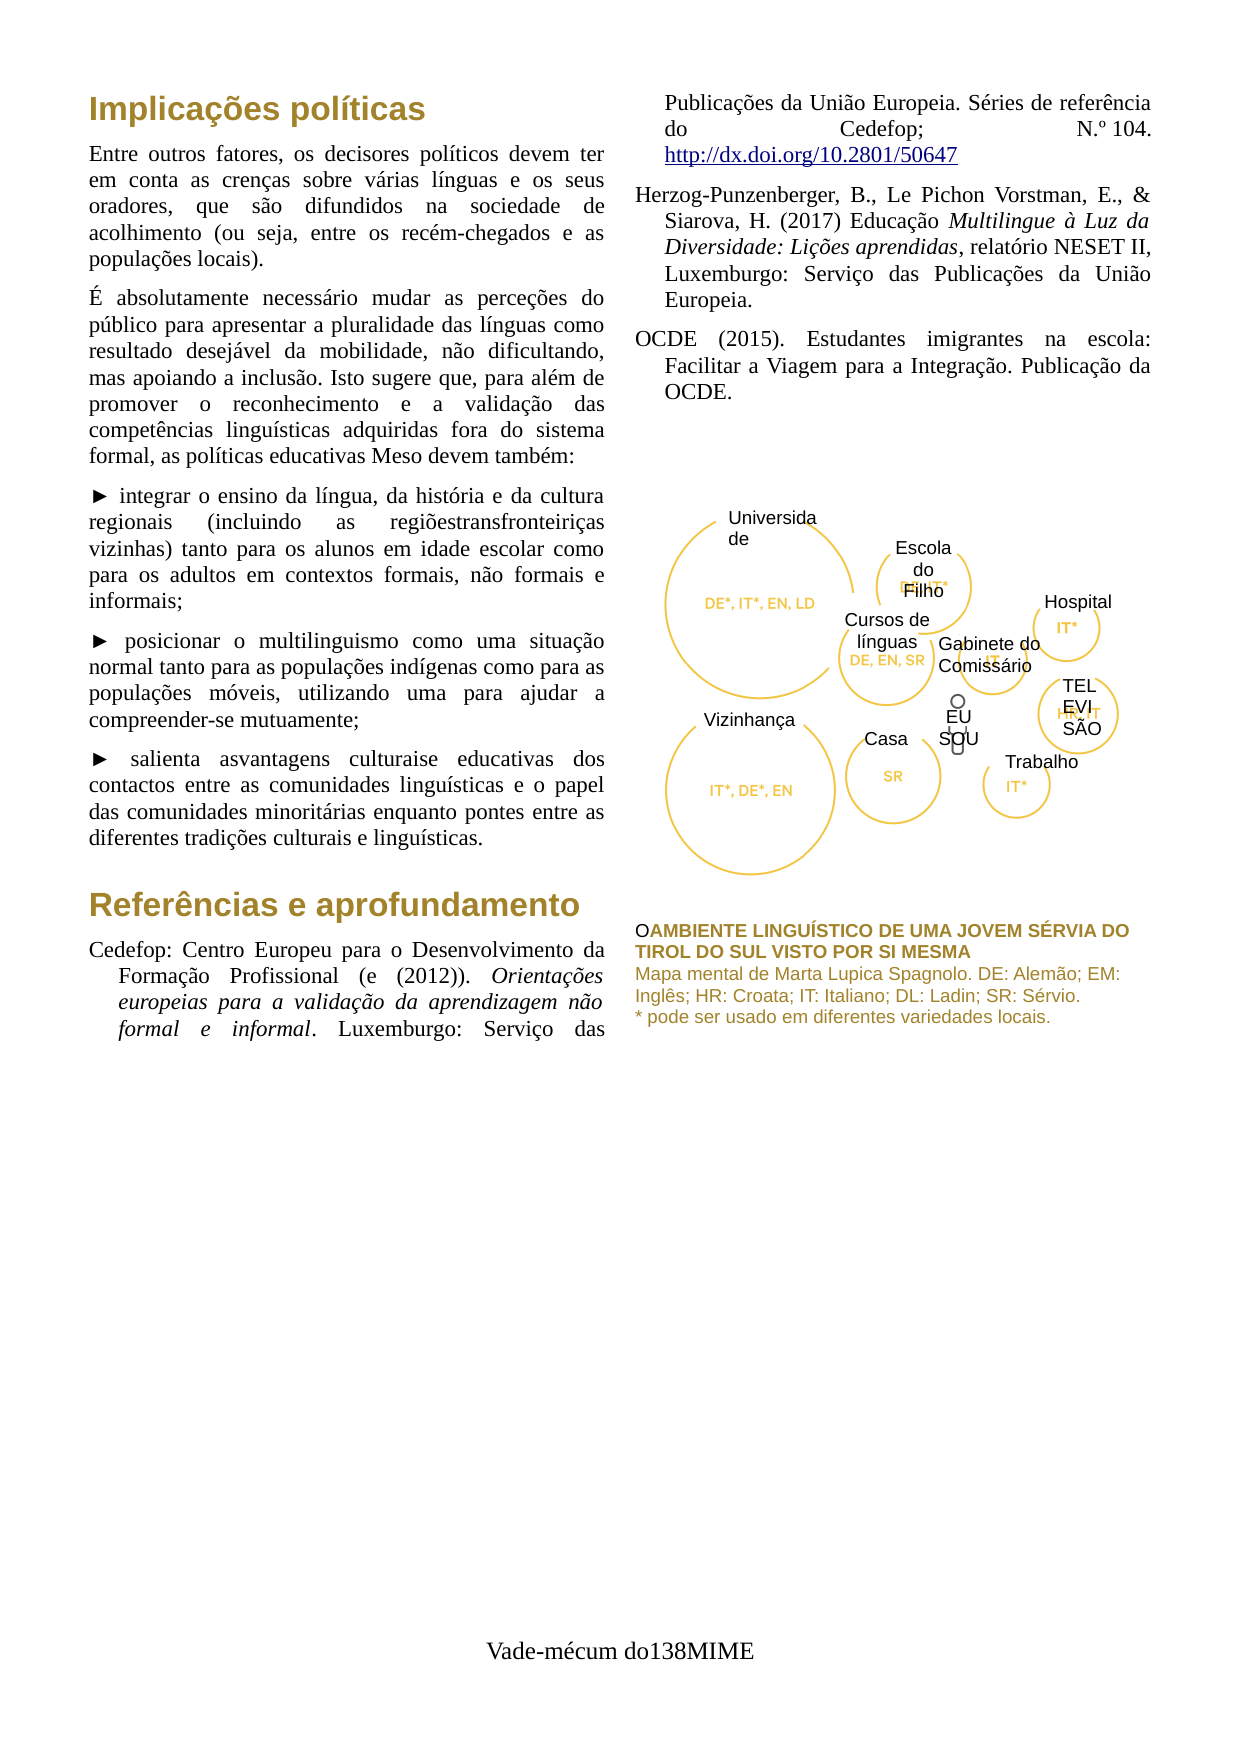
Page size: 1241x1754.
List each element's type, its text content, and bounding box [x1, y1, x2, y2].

subtitle Implicações políticas [88, 88, 605, 127]
text ► integrar o ensino da língua, da história e da cultura regionais (incluindo as regiõestransfronteiriças vizinhas) tanto para os alunos em idade escolar como para os adultos em contextos formais, não formais e informais; [88, 482, 605, 614]
text Herzog-Punzenberger, B., Le Pichon Vorstman, E., & Siarova, H. (2017) Educação Multilingue à Luz da Diversidade: Lições aprendidas, relatório NESET II, Luxemburgo: Serviço das Publicações da União Europeia. [635, 181, 1152, 312]
text OCDE (2015). Estudantes imigrantes na escola: Facilitar a Viagem para a Integração. Publicação da OCDE. [635, 325, 1152, 404]
text * pode ser usado em diferentes variedades locais. [635, 1006, 1152, 1028]
subtitle Referências e aprofundamento [88, 884, 605, 923]
text OAMBIENTE LINGUÍSTICO DE UMA JOVEM SÉRVIA DO TIROL DO SUL VISTO POR SI MESMA [635, 920, 1152, 963]
text Entre outros fatores, os decisores políticos devem ter em conta as crenças sobre várias línguas e os seus oradores, que são difundidos na sociedade de acolhimento (ou seja, entre os recém-chegados e as populações locais). [88, 140, 605, 271]
text Mapa mental de Marta Lupica Spagnolo. DE: Alemão; EM: Inglês; HR: Croata; IT: Italiano; DL: Ladin; SR: Sérvio. [635, 963, 1152, 1006]
text É absolutamente necessário mudar as perceções do público para apresentar a pluralidade das línguas como resultado desejável da mobilidade, não dificultando, mas apoiando a inclusão. Isto sugere que, para além de promover o reconhecimento e a validação das competências linguísticas adquiridas fora do sistema formal, as políticas educativas Meso devem também: [88, 284, 605, 469]
text Cedefop: Centro Europeu para o Desenvolvimento da Formação Profissional (e (2012)). Orientações europeias para a validação da aprendizagem não formal e informal. Luxemburgo: Serviço das [88, 936, 605, 1041]
text ► posicionar o multilinguismo como uma situação normal tanto para as populações indígenas como para as populações móveis, utilizando uma para ajudar a compreender-se mutuamente; [88, 627, 605, 732]
text Publicações da União Europeia. Séries de referência do Cedefop; N.º 104. http://dx.doi.org/10.2801/50647 [635, 88, 1152, 168]
picture [643, 501, 1128, 881]
text ► salienta asvantagens culturaise educativas dos contactos entre as comunidades linguísticas e o papel das comunidades minoritárias enquanto pontes entre as diferentes tradições culturais e linguísticas. [88, 745, 605, 851]
